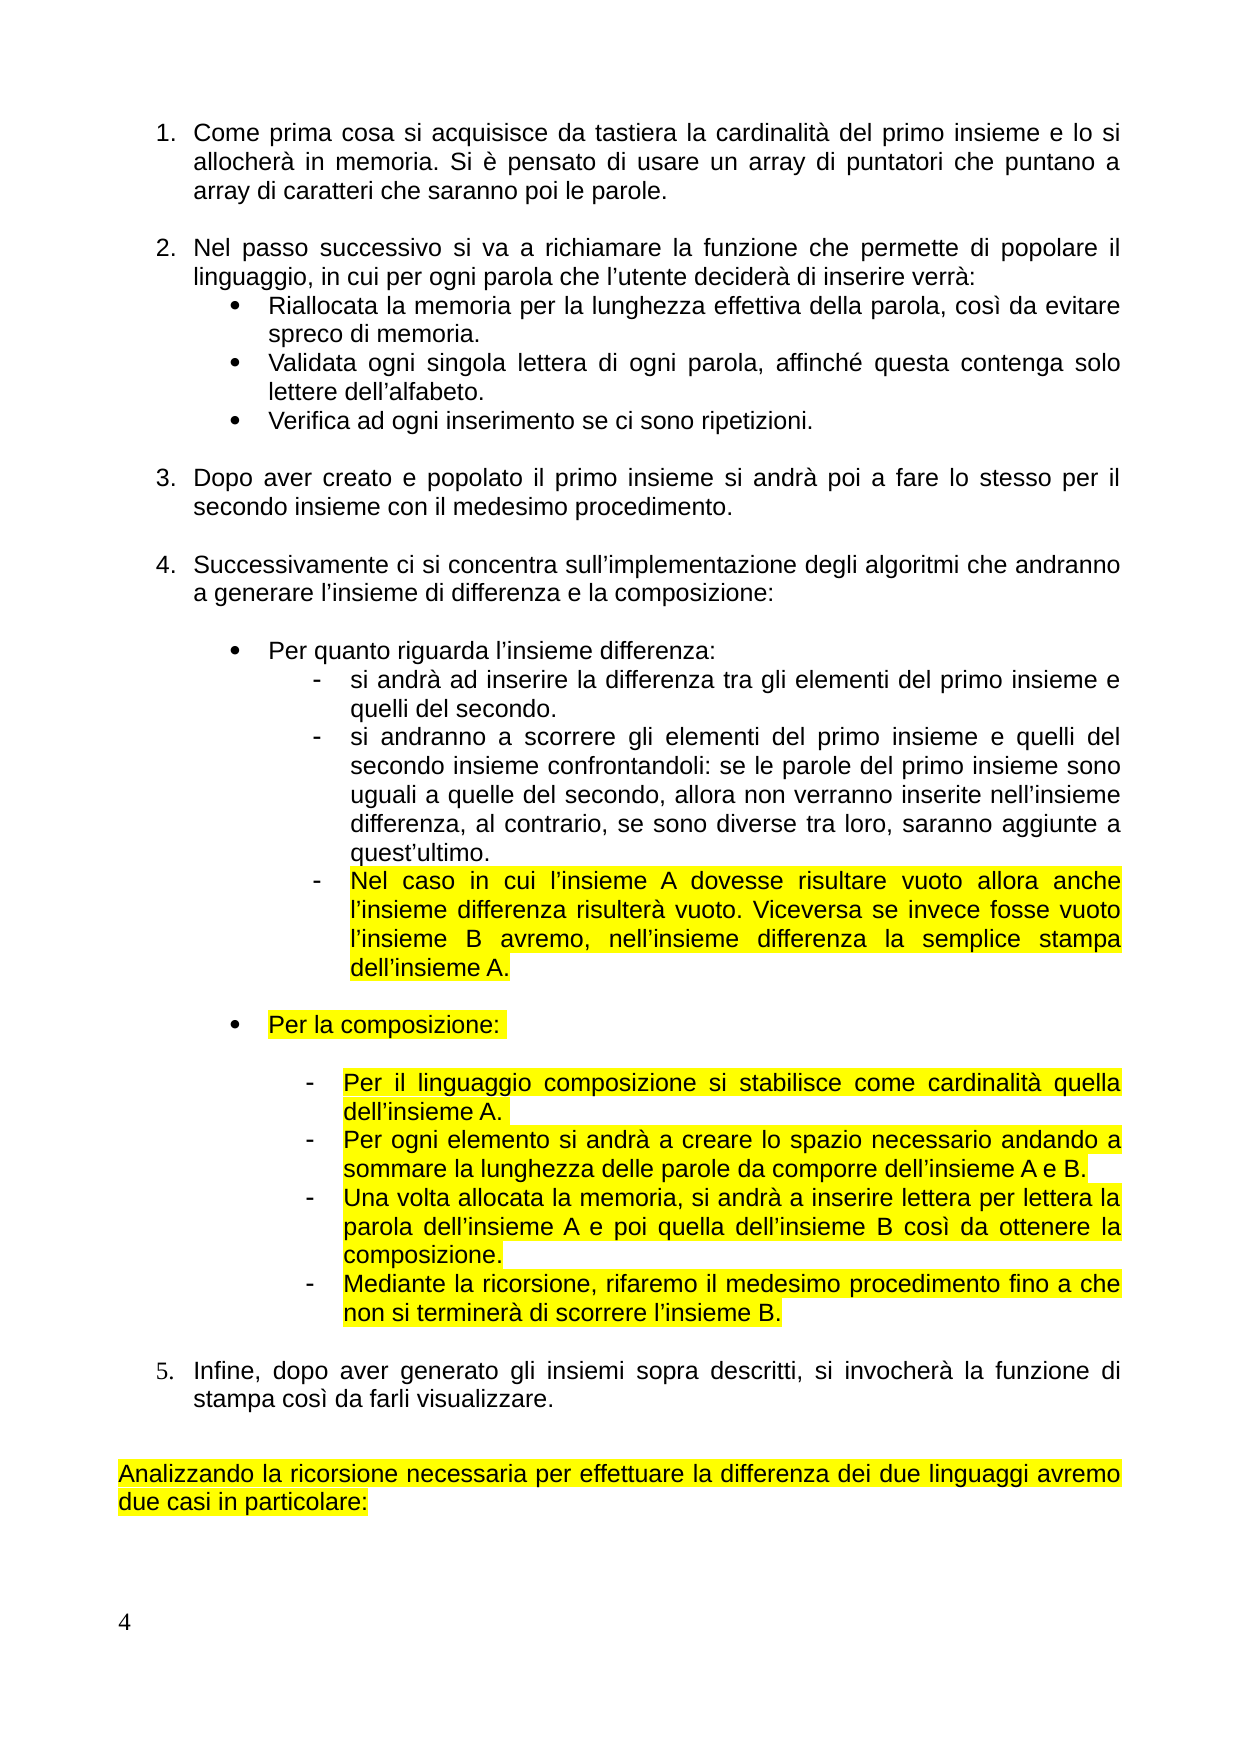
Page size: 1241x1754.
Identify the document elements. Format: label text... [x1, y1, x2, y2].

list Mediante la ricorsione, rifaremo il medesimo procedimento fino a che non si terminerà di scorrere l’insieme B. [306, 1269, 1122, 1327]
list Per la composizione: [231, 1010, 1122, 1039]
list Verifica ad ogni inserimento se ci sono ripetizioni. [231, 406, 1122, 435]
list si andranno a scorrere gli elementi del primo insieme e quelli del secondo insieme confrontandoli: se le parole del primo insieme sono uguali a quelle del secondo, allora non verranno inserite nell’insieme differenza, al contrario, se sono diverse tra loro, saranno aggiunte a quest’ultimo. [313, 722, 1122, 866]
list Per quanto riguarda l’insieme differenza: [231, 636, 1122, 665]
text Analizzando la ricorsione necessaria per effettuare la differenza dei due linguaggi avremo due casi in particolare: [118, 1459, 1122, 1516]
list Per ogni elemento si andrà a creare lo spazio necessario andando a sommare la lunghezza delle parole da comporre dell’insieme A e B. [306, 1125, 1122, 1183]
list Dopo aver creato e popolato il primo insieme si andrà poi a fare lo stesso per il secondo insieme con il medesimo procedimento. [156, 463, 1122, 521]
list Per il linguaggio composizione si stabilisce come cardinalità quella dell’insieme A. [306, 1068, 1122, 1125]
list si andrà ad inserire la differenza tra gli elementi del primo insieme e quelli del secondo. [313, 665, 1122, 722]
list Nel caso in cui l’insieme A dovesse risultare vuoto allora anche l’insieme differenza risulterà vuoto. Viceversa se invece fosse vuoto l’insieme B avremo, nell’insieme differenza la semplice stampa dell’insieme A. [313, 866, 1122, 981]
list Validata ogni singola lettera di ogni parola, affinché questa contenga solo lettere dell’alfabeto. [231, 348, 1122, 406]
list Riallocata la memoria per la lunghezza effettiva della parola, così da evitare spreco di memoria. [231, 291, 1122, 348]
list Una volta allocata la memoria, si andrà a inserire lettera per lettera la parola dell’insieme A e poi quella dell’insieme B così da ottenere la composizione. [306, 1183, 1122, 1269]
list Successivamente ci si concentra sull’implementazione degli algoritmi che andranno a generare l’insieme di differenza e la composizione: [156, 550, 1122, 607]
list Come prima cosa si acquisisce da tastiera la cardinalità del primo insieme e lo si allocherà in memoria. Si è pensato di usare un array di puntatori che puntano a array di caratteri che saranno poi le parole. [156, 118, 1122, 204]
list Infine, dopo aver generato gli insiemi sopra descritti, si invocherà la funzione di stampa così da farli visualizzare. [156, 1356, 1122, 1413]
list Nel passo successivo si va a richiamare la funzione che permette di popolare il linguaggio, in cui per ogni parola che l’utente deciderà di inserire verrà: [156, 233, 1122, 291]
